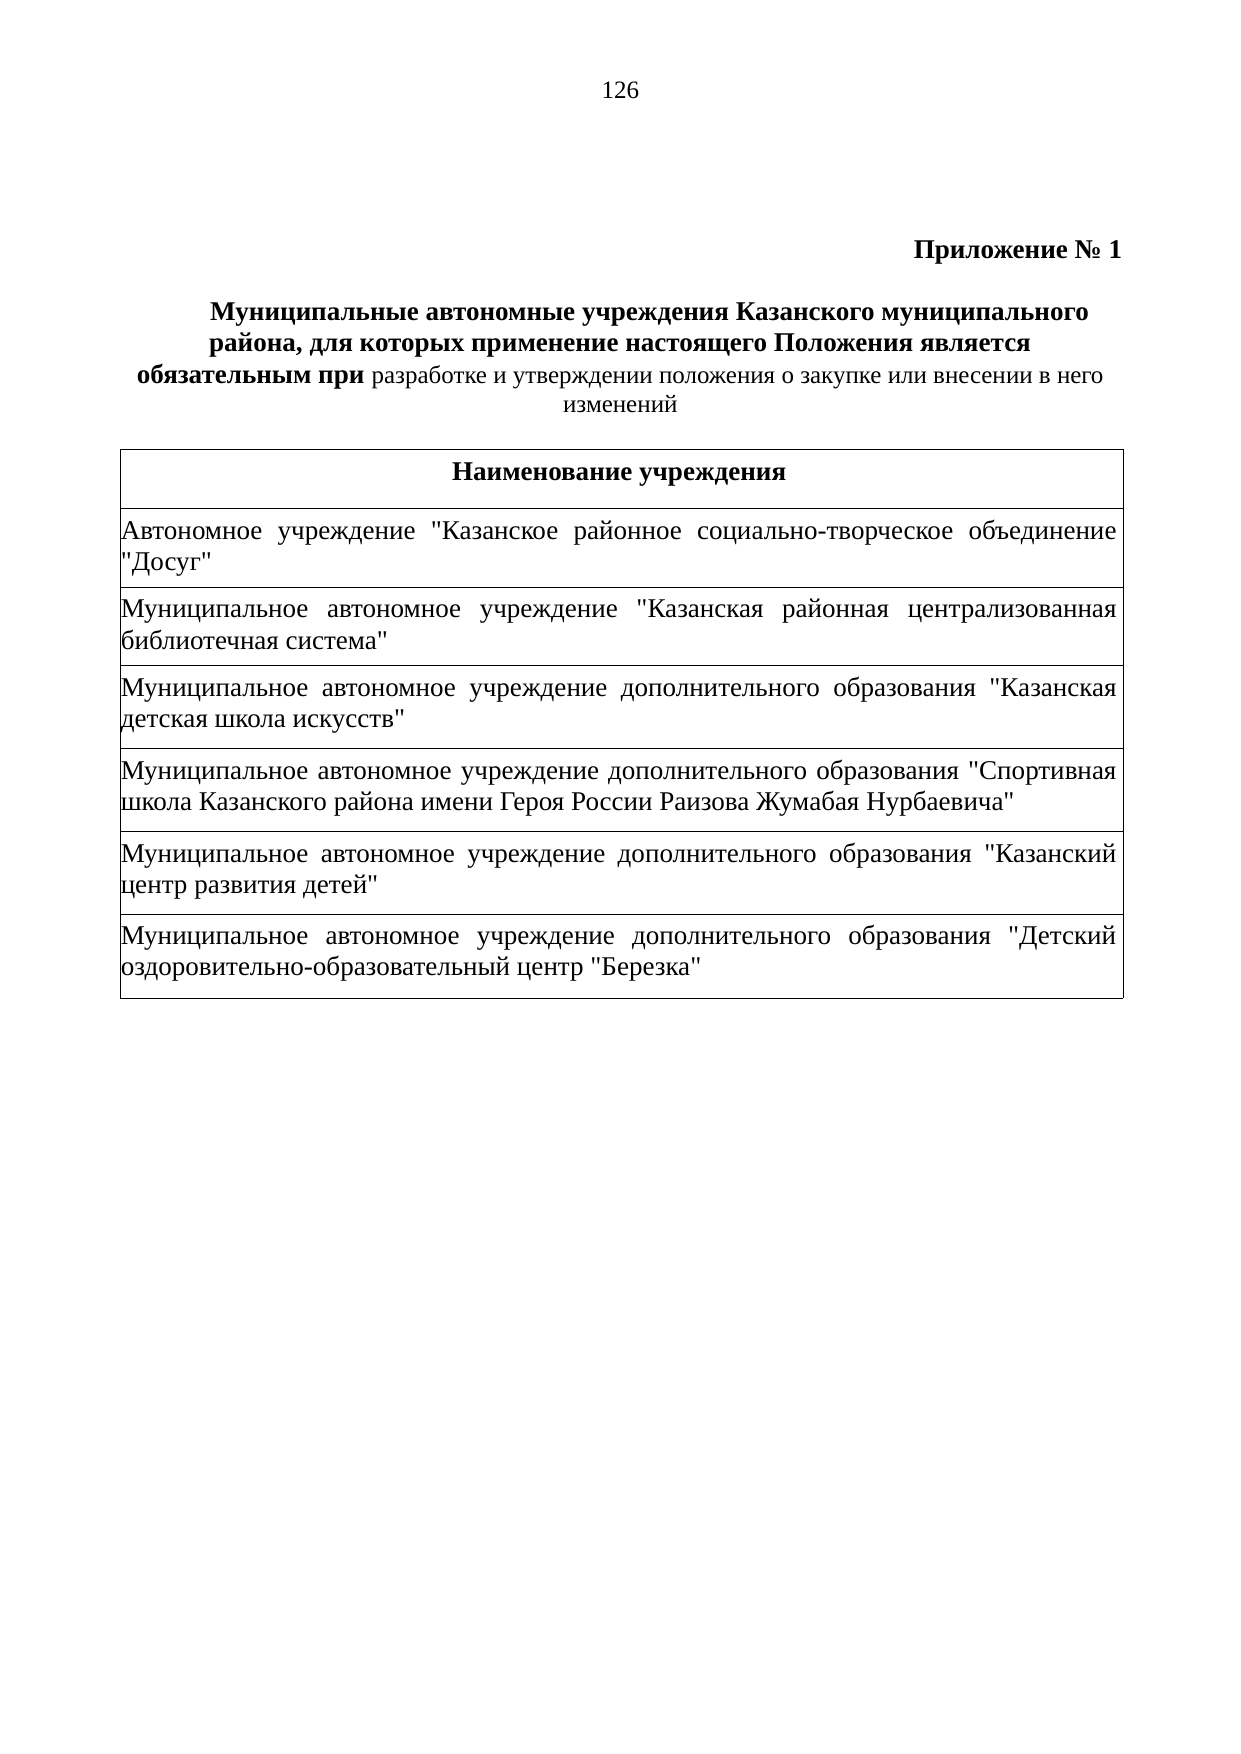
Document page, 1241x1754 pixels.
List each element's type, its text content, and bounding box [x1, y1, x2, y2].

table_cell Муниципальное автономное учреждение дополнительного образования "Казанская детская школа искусств" [121, 666, 1123, 748]
text Муниципальные автономные учреждения Казанского муниципального района, для которых применение настоящего Положения является обязательным при разработке и утверждении положения о закупке или внесении в него изменений [118, 295, 1122, 418]
table_cell Муниципальное автономное учреждение дополнительного образования "Казанский центр развития детей" [121, 832, 1123, 913]
table_cell Автономное учреждение "Казанское районное социально-творческое объединение "Досуг" [121, 509, 1123, 587]
table_header Наименование учреждения [121, 450, 1123, 508]
text Приложение № 1 [118, 233, 1122, 264]
table_cell Муниципальное автономное учреждение дополнительного образования "Спортивная школа Казанского района имени Героя России Раизова Жумабая Нурбаевича" [121, 749, 1123, 831]
table_cell Муниципальное автономное учреждение дополнительного образования "Детский оздоровительно-образовательный центр "Березка" [121, 915, 1123, 998]
table_cell Муниципальное автономное учреждение "Казанская районная централизованная библиотечная система" [121, 588, 1123, 665]
